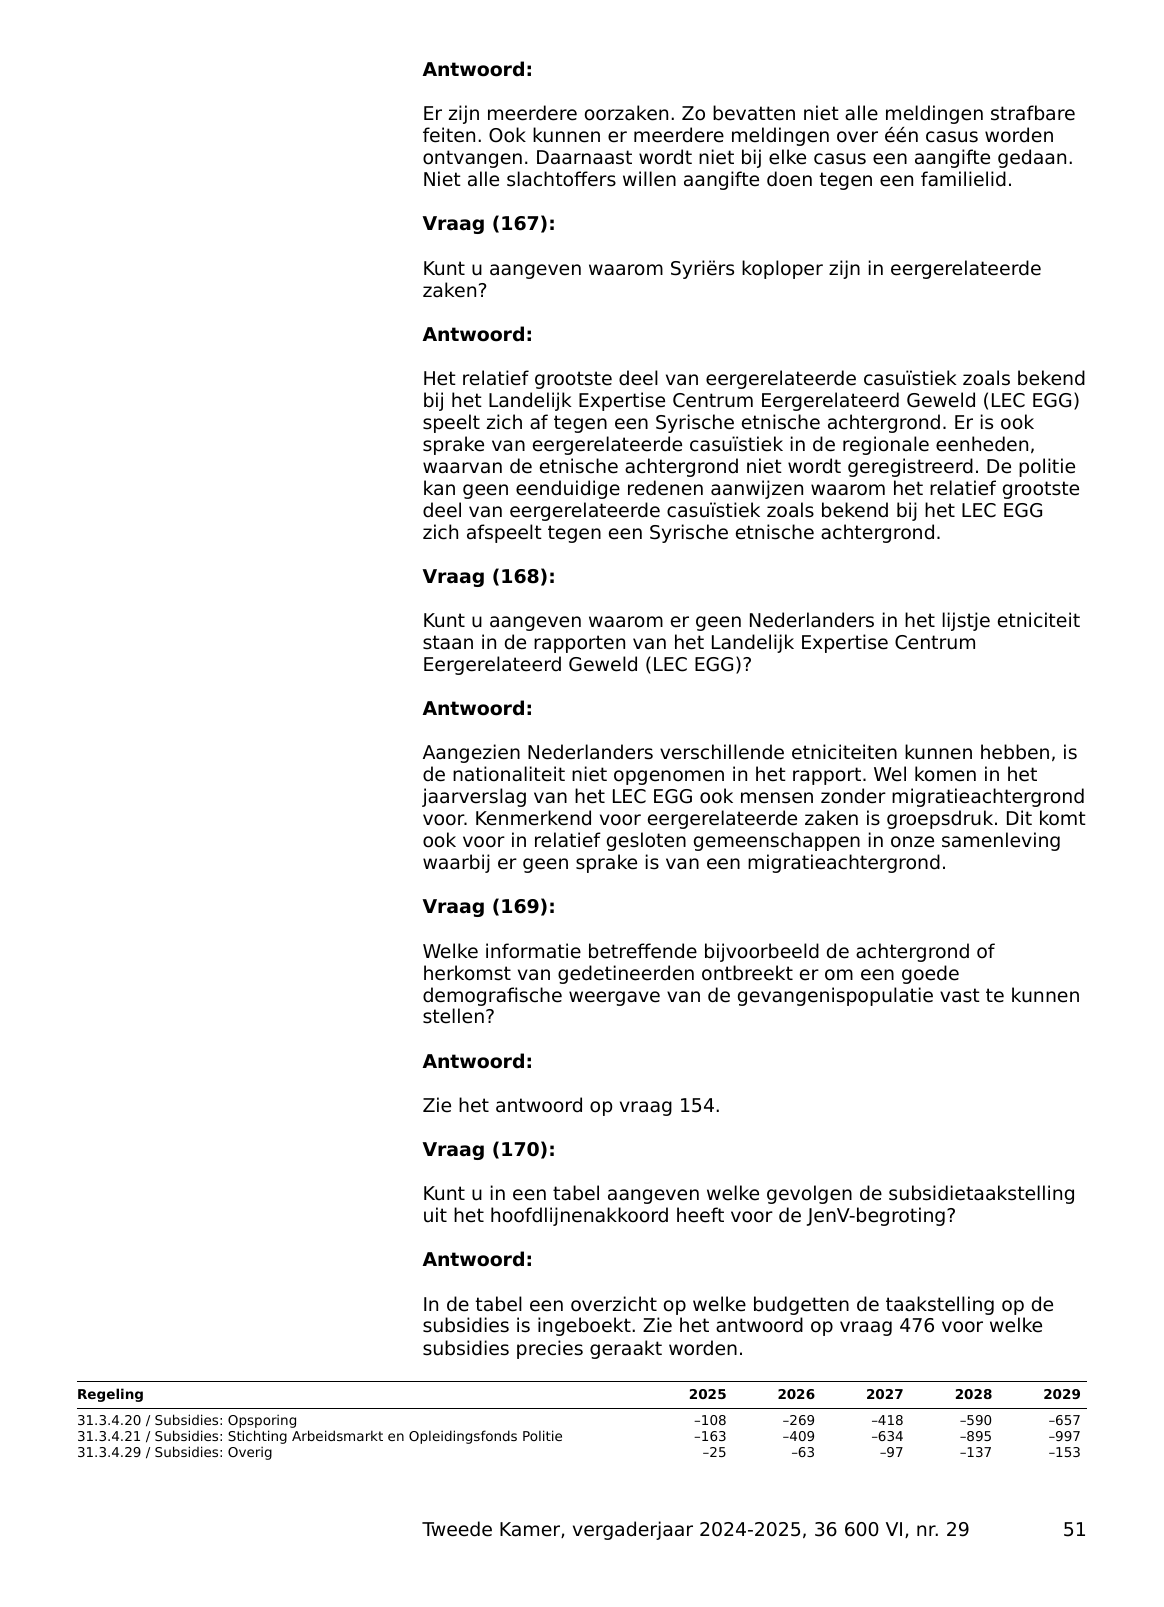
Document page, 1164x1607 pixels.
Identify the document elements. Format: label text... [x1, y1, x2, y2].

table_header 2027 [821, 1382, 909, 1407]
subtitle Antwoord: [422, 698, 1087, 720]
table_cell –657 [998, 1409, 1087, 1429]
table_cell –590 [909, 1409, 998, 1429]
subtitle Antwoord: [422, 324, 1087, 346]
subtitle Vraag (167): [422, 213, 1087, 235]
table_cell 31.3.4.29 / Subsidies: Overig [77, 1445, 644, 1460]
table_header 2026 [732, 1382, 821, 1407]
subtitle Antwoord: [422, 1249, 1087, 1271]
text Welke informatie betreffende bijvoorbeeld de achtergrond of herkomst van gedetineerden ontbreekt er om een goede demografische weergave van de gevangenispopulatie vast te kunnen stellen? [422, 941, 1087, 1028]
text Kunt u in een tabel aangeven welke gevolgen de subsidietaakstelling uit het hoofdlijnenakkoord heeft voor de JenV-begroting? [422, 1183, 1087, 1227]
table_cell –97 [821, 1445, 909, 1460]
table_cell –108 [644, 1409, 732, 1429]
table_header 2025 [644, 1382, 732, 1407]
table_cell –269 [732, 1409, 821, 1429]
text In de tabel een overzicht op welke budgetten de taakstelling op de subsidies is ingeboekt. Zie het antwoord op vraag 476 voor welke subsidies precies geraakt worden. [422, 1293, 1087, 1359]
table_cell –634 [821, 1429, 909, 1444]
table_cell –63 [732, 1445, 821, 1460]
subtitle Vraag (168): [422, 566, 1087, 588]
table_cell –997 [998, 1429, 1087, 1444]
table_cell –409 [732, 1429, 821, 1444]
text Kunt u aangeven waarom er geen Nederlanders in het lijstje etniciteit staan in de rapporten van het Landelijk Expertise Centrum Eergerelateerd Geweld (LEC EGG)? [422, 610, 1087, 676]
subtitle Antwoord: [422, 59, 1087, 81]
table_cell –418 [821, 1409, 909, 1429]
subtitle Vraag (169): [422, 896, 1087, 918]
table_cell –137 [909, 1445, 998, 1460]
table_header 2028 [909, 1382, 998, 1407]
text Aangezien Nederlanders verschillende etniciteiten kunnen hebben, is de nationaliteit niet opgenomen in het rapport. Wel komen in het jaarverslag van het LEC EGG ook mensen zonder migratieachtergrond voor. Kenmerkend voor eergerelateerde zaken is groepsdruk. Dit komt ook voor in relatief gesloten gemeenschappen in onze samenleving waarbij er geen sprake is van een migratieachtergrond. [422, 742, 1087, 874]
table_cell –25 [644, 1445, 732, 1460]
text Het relatief grootste deel van eergerelateerde casuïstiek zoals bekend bij het Landelijk Expertise Centrum Eergerelateerd Geweld (LEC EGG) speelt zich af tegen een Syrische etnische achtergrond. Er is ook sprake van eergerelateerde casuïstiek in de regionale eenheden, waarvan de etnische achtergrond niet wordt geregistreerd. De politie kan geen eenduidige redenen aanwijzen waarom het relatief grootste deel van eergerelateerde casuïstiek zoals bekend bij het LEC EGG zich afspeelt tegen een Syrische etnische achtergrond. [422, 368, 1087, 544]
table_cell –895 [909, 1429, 998, 1444]
table_cell 31.3.4.21 / Subsidies: Stichting Arbeidsmarkt en Opleidingsfonds Politie [77, 1429, 644, 1444]
table_cell –163 [644, 1429, 732, 1444]
table_header Regeling [77, 1382, 644, 1407]
text Zie het antwoord op vraag 154. [422, 1095, 1087, 1117]
text Er zijn meerdere oorzaken. Zo bevatten niet alle meldingen strafbare feiten. Ook kunnen er meerdere meldingen over één casus worden ontvangen. Daarnaast wordt niet bij elke casus een aangifte gedaan. Niet alle slachtoffers willen aangifte doen tegen een familielid. [422, 103, 1087, 191]
subtitle Vraag (170): [422, 1139, 1087, 1161]
table_cell –153 [998, 1445, 1087, 1460]
table_header 2029 [998, 1382, 1087, 1407]
subtitle Antwoord: [422, 1051, 1087, 1073]
text Kunt u aangeven waarom Syriërs koploper zijn in eergerelateerde zaken? [422, 257, 1087, 301]
table_cell 31.3.4.20 / Subsidies: Opsporing [77, 1409, 644, 1429]
